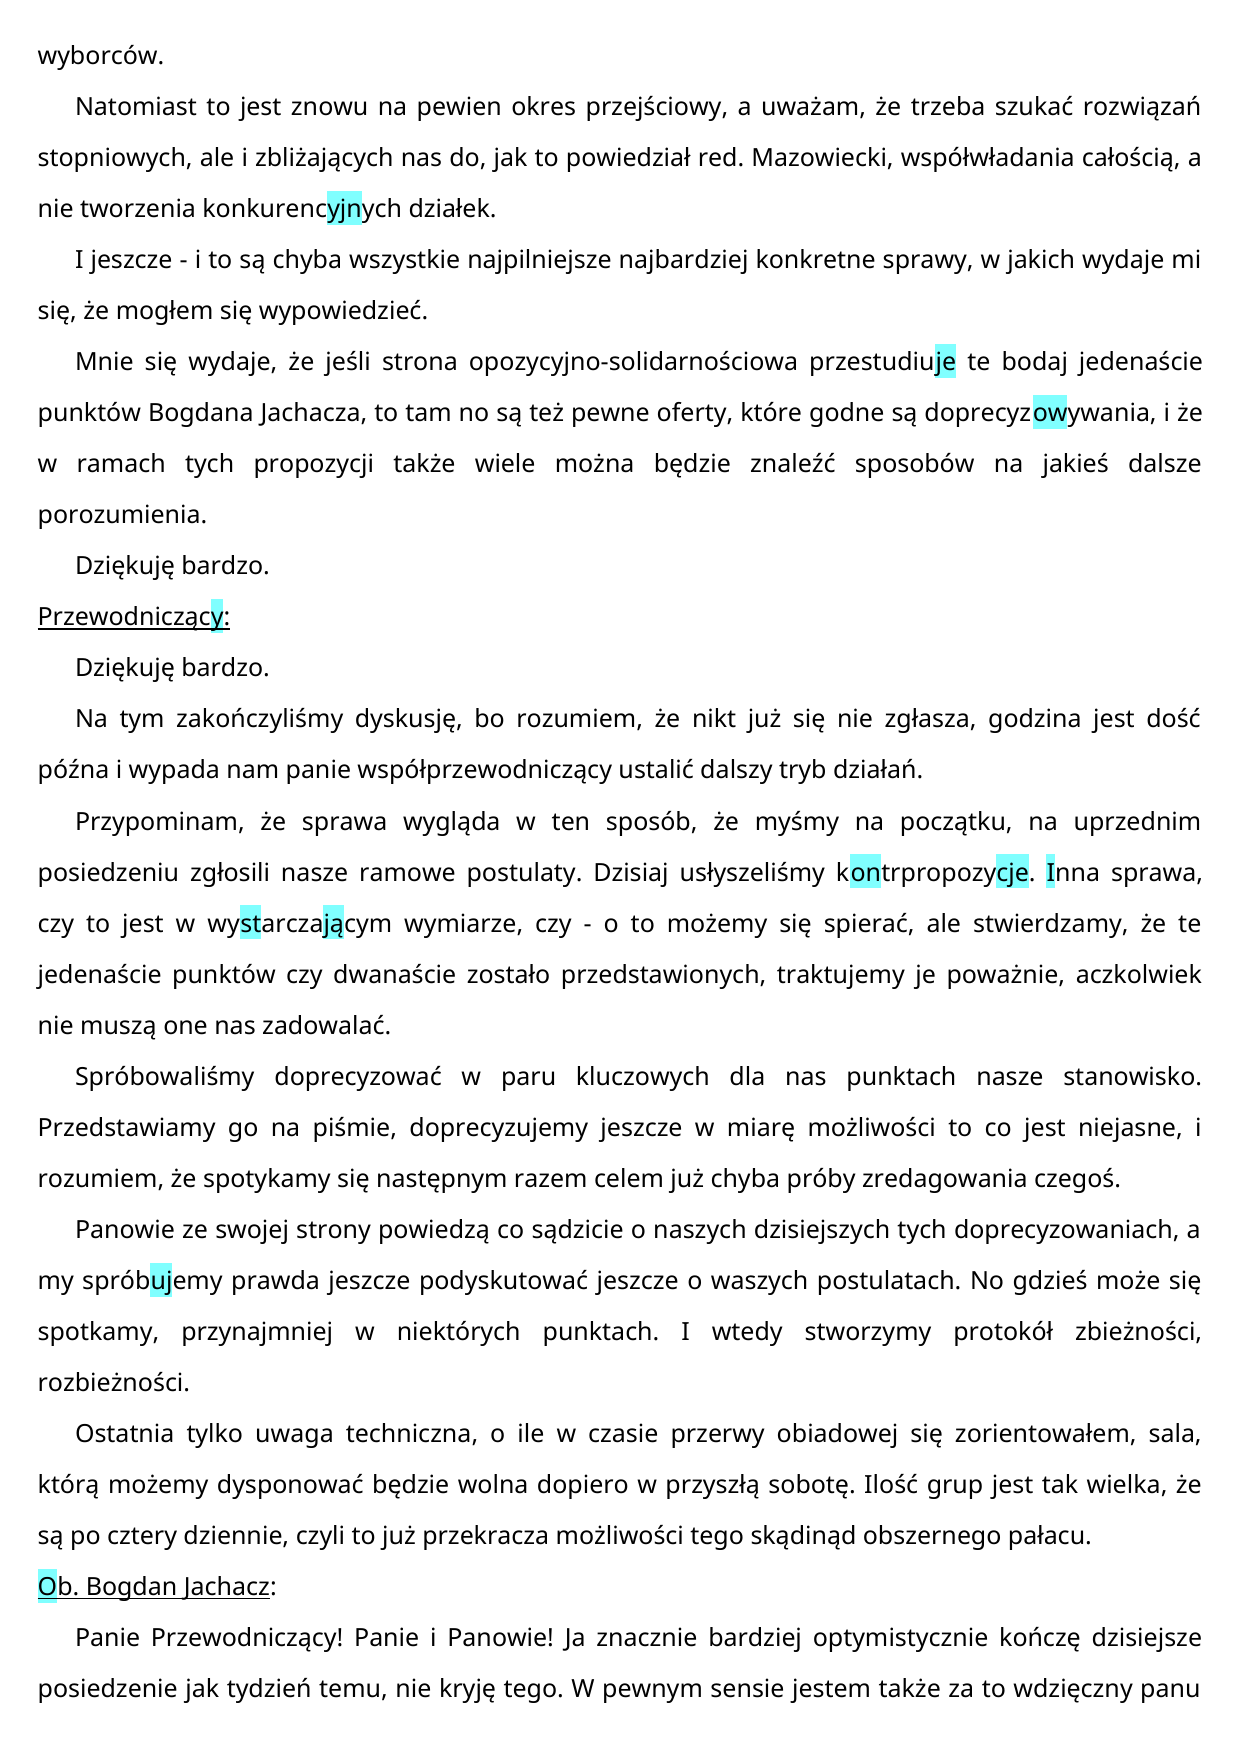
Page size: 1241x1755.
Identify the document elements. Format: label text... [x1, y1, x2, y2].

text Panie Przewodniczący! Panie i Panowie! Ja znacznie bardziej optymistycznie kończę dzisiejsze posiedzenie jak tydzień temu, nie kryję tego. W pewnym sensie jestem także za to wdzięczny panu [37, 1620, 1203, 1705]
text Panowie ze swojej strony powiedzą co sądzicie o naszych dzisiejszych tych doprecyzowaniach, a my spróbujemy prawda jeszcze podyskutować jeszcze o waszych postulatach. No gdzieś może się spotkamy, przynajmniej w niektórych punktach. I wtedy stworzymy protokół zbieżności, rozbieżności. [37, 1211, 1203, 1399]
text Ob. Bogdan Jachacz: [37, 1569, 1203, 1603]
text Spróbowaliśmy doprecyzować w paru kluczowych dla nas punktach nasze stanowisko. Przedstawiamy go na piśmie, doprecyzujemy jeszcze w miarę możliwości to co jest niejasne, i rozumiem, że spotykamy się następnym razem celem już chyba próby zredagowania czegoś. [37, 1058, 1203, 1194]
text I jeszcze - i to są chyba wszystkie najpilniejsze najbardziej konkretne sprawy, w jakich wydaje mi się, że mogłem się wypowiedzieć. [37, 242, 1203, 327]
text Przewodniczący: [37, 599, 1203, 633]
text Dziękuję bardzo. [37, 650, 1203, 684]
text Ostatnia tylko uwaga techniczna, o ile w czasie przerwy obiadowej się zorientowałem, sala, którą możemy dysponować będzie wolna dopiero w przyszłą sobotę. Ilość grup jest tak wielka, że są po cztery dziennie, czyli to już przekracza możliwości tego skądinąd obszernego pałacu. [37, 1416, 1203, 1552]
text Przypominam, że sprawa wygląda w ten sposób, że myśmy na początku, na uprzednim posiedzeniu zgłosili nasze ramowe postulaty. Dzisiaj usłyszeliśmy kontrpropozycje. Inna sprawa, czy to jest w wystarczającym wymiarze, czy - o to możemy się spierać, ale stwierdzamy, że te jedenaście punktów czy dwanaście zostało przedstawionych, traktujemy je poważnie, aczkolwiek nie muszą one nas zadowalać. [37, 803, 1203, 1041]
text Natomiast to jest znowu na pewien okres przejściowy, a uważam, że trzeba szukać rozwiązań stopniowych, ale i zbliżających nas do, jak to powiedział red. Mazowiecki, współwładania całością, a nie tworzenia konkurencyjnych działek. [37, 88, 1203, 225]
text wyborców. [37, 37, 1203, 72]
text Na tym zakończyliśmy dyskusję, bo rozumiem, że nikt już się nie zgłasza, godzina jest dość późna i wypada nam panie współprzewodniczący ustalić dalszy tryb działań. [37, 701, 1203, 786]
text Dziękuję bardzo. [37, 548, 1203, 582]
text Mnie się wydaje, że jeśli strona opozycyjno-solidarnościowa przestudiuje te bodaj jedenaście punktów Bogdana Jachacza, to tam no są też pewne oferty, które godne są doprecyzowywania, i że w ramach tych propozycji także wiele można będzie znaleźć sposobów na jakieś dalsze porozumienia. [37, 344, 1203, 531]
